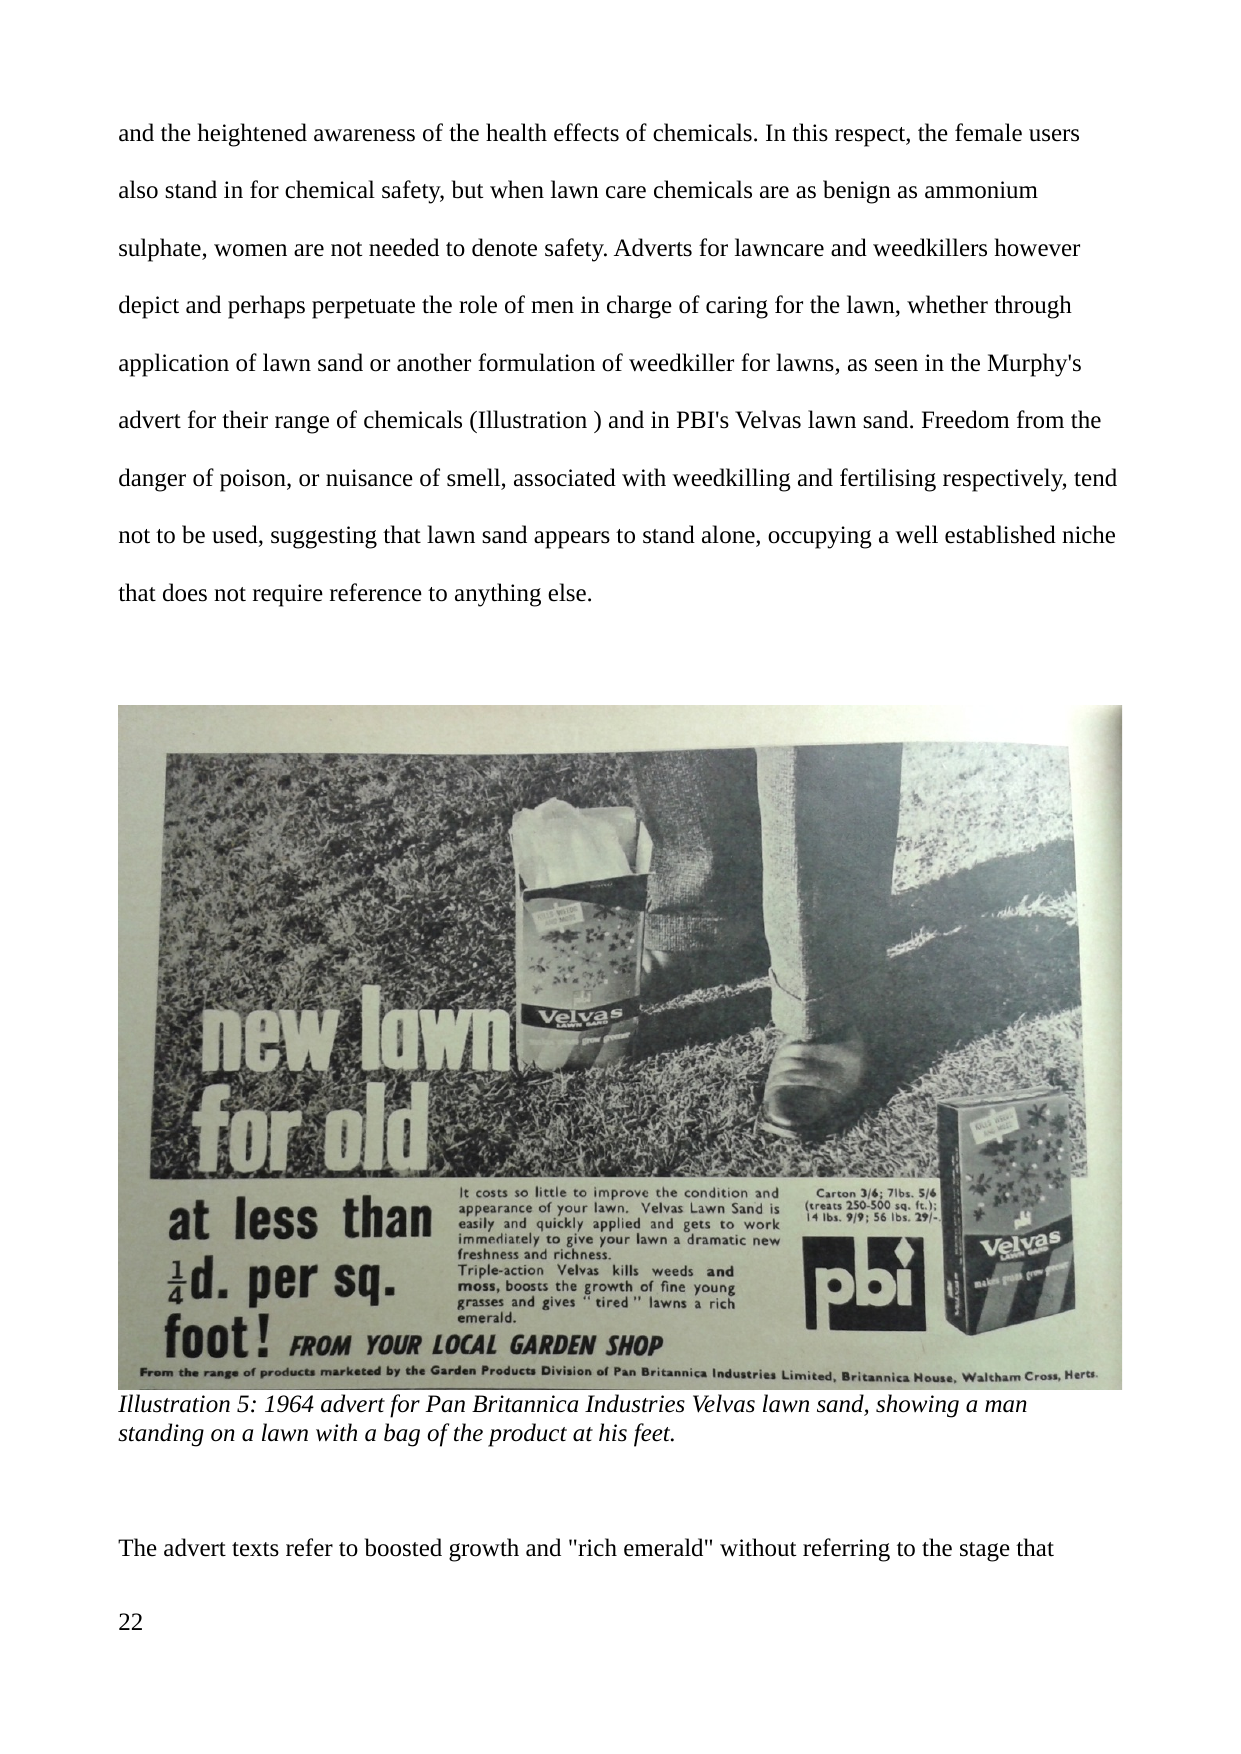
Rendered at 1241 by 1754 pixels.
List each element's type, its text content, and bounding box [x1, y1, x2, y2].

picture [118, 705, 1123, 1390]
text The advert texts refer to boosted growth and "rich emerald" without referring to the stage that [118, 1533, 1122, 1562]
text Illustration 5: 1964 advert for Pan Britannica Industries Velvas lawn sand, showing a man standing on a lawn with a bag of the product at his feet. [118, 1390, 1122, 1447]
text and the heightened awareness of the health effects of chemicals. In this respect, the female users also stand in for chemical safety, but when lawn care chemicals are as benign as ammonium sulphate, women are not needed to denote safety. Adverts for lawncare and weedkillers however depict and perhaps perpetuate the role of men in charge of caring for the lawn, whether through application of lawn sand or another formulation of weedkiller for lawns, as seen in the Murphy's advert for their range of chemicals (Illustration ) and in PBI's Velvas lawn sand. Freedom from the danger of poison, or nuisance of smell, associated with weedkilling and fertilising respectively, tend not to be used, suggesting that lawn sand appears to stand alone, occupying a well established niche that does not require reference to anything else. [118, 118, 1122, 607]
